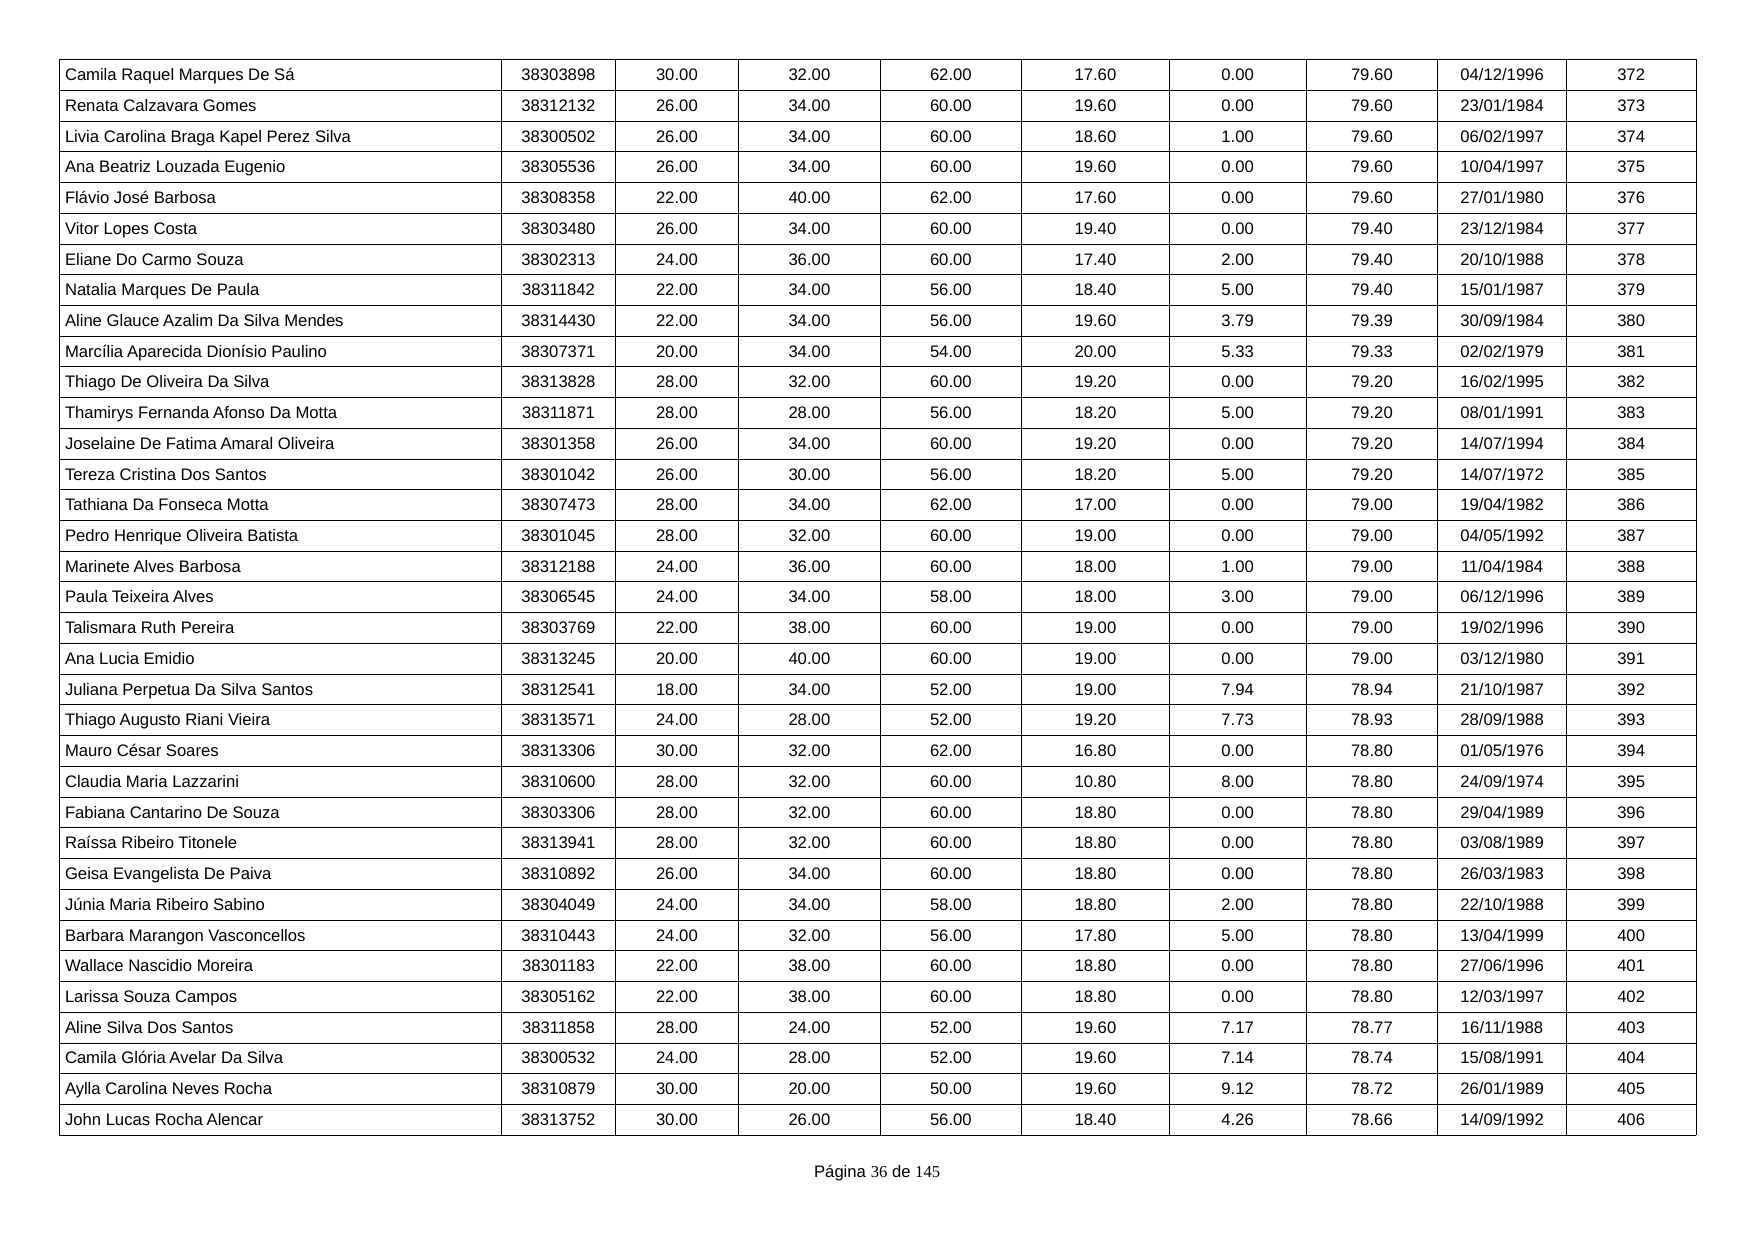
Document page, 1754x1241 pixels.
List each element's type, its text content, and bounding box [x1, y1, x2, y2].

table_cell 384 [1567, 429, 1696, 458]
table_cell 3.79 [1170, 306, 1306, 336]
table_cell 0.00 [1170, 798, 1306, 827]
table_cell 18.80 [1022, 798, 1169, 827]
table_cell 34.00 [739, 337, 880, 366]
table_cell 79.00 [1307, 644, 1437, 674]
table_cell 18.40 [1022, 275, 1169, 305]
table_cell 38.00 [739, 951, 880, 981]
table_cell Aline Silva Dos Santos [60, 1013, 501, 1042]
table_cell 78.80 [1307, 951, 1437, 981]
table_cell 16.80 [1022, 736, 1169, 766]
table_cell 58.00 [881, 890, 1021, 919]
table_cell 38313828 [502, 367, 615, 397]
table_cell 2.00 [1170, 890, 1306, 919]
table_cell 30.00 [616, 60, 738, 90]
table_cell 38312541 [502, 675, 615, 704]
table_cell 38301183 [502, 951, 615, 981]
table_cell 385 [1567, 460, 1696, 489]
table_cell 60.00 [881, 245, 1021, 274]
table_cell 394 [1567, 736, 1696, 766]
table_cell 18.00 [1022, 552, 1169, 581]
table_cell 12/03/1997 [1438, 982, 1566, 1012]
table_cell 15/08/1991 [1438, 1044, 1566, 1073]
table_cell 60.00 [881, 552, 1021, 581]
table_cell 5.33 [1170, 337, 1306, 366]
table_cell 14/09/1992 [1438, 1105, 1566, 1134]
table_cell 38312188 [502, 552, 615, 581]
table_cell 0.00 [1170, 91, 1306, 121]
table_cell Barbara Marangon Vasconcellos [60, 921, 501, 950]
table_cell 79.00 [1307, 613, 1437, 643]
table_cell 79.40 [1307, 214, 1437, 243]
table_cell Tereza Cristina Dos Santos [60, 460, 501, 489]
table_cell 390 [1567, 613, 1696, 643]
table_cell Mauro César Soares [60, 736, 501, 766]
table_cell 19.60 [1022, 1013, 1169, 1042]
table_cell 28.00 [616, 521, 738, 551]
table_cell 38308358 [502, 183, 615, 213]
table_cell 78.94 [1307, 675, 1437, 704]
table_cell 14/07/1994 [1438, 429, 1566, 458]
table_cell 10/04/1997 [1438, 152, 1566, 182]
table_cell 4.26 [1170, 1105, 1306, 1134]
table_cell 2.00 [1170, 245, 1306, 274]
table_cell 79.60 [1307, 91, 1437, 121]
table_cell 38301045 [502, 521, 615, 551]
table_cell 50.00 [881, 1074, 1021, 1104]
table_cell 78.80 [1307, 736, 1437, 766]
table_cell 38310443 [502, 921, 615, 950]
table_cell Camila Raquel Marques De Sá [60, 60, 501, 90]
table_cell 13/04/1999 [1438, 921, 1566, 950]
table_cell 11/04/1984 [1438, 552, 1566, 581]
table_cell 30/09/1984 [1438, 306, 1566, 336]
table_cell Joselaine De Fatima Amaral Oliveira [60, 429, 501, 458]
table_cell 30.00 [616, 1074, 738, 1104]
table_cell 14/07/1972 [1438, 460, 1566, 489]
table_cell 1.00 [1170, 552, 1306, 581]
table_cell 0.00 [1170, 736, 1306, 766]
table_cell 60.00 [881, 429, 1021, 458]
table_cell 24.00 [616, 890, 738, 919]
table_cell 19.20 [1022, 705, 1169, 735]
table_cell 22/10/1988 [1438, 890, 1566, 919]
table_cell 34.00 [739, 91, 880, 121]
table_cell 32.00 [739, 60, 880, 90]
table_cell 20.00 [616, 644, 738, 674]
table_cell 52.00 [881, 1013, 1021, 1042]
table_cell 406 [1567, 1105, 1696, 1134]
table_cell Camila Glória Avelar Da Silva [60, 1044, 501, 1073]
table_cell Raíssa Ribeiro Titonele [60, 828, 501, 858]
table_cell 389 [1567, 582, 1696, 612]
table_cell 60.00 [881, 367, 1021, 397]
table_cell 0.00 [1170, 521, 1306, 551]
table_cell 60.00 [881, 613, 1021, 643]
table_cell 52.00 [881, 1044, 1021, 1073]
table_cell 19.00 [1022, 644, 1169, 674]
table_cell 79.40 [1307, 245, 1437, 274]
table_cell 79.60 [1307, 122, 1437, 151]
table_cell 34.00 [739, 429, 880, 458]
table_cell 17.60 [1022, 183, 1169, 213]
table_cell 28.00 [616, 1013, 738, 1042]
table_cell 10.80 [1022, 767, 1169, 797]
table_cell 19.00 [1022, 521, 1169, 551]
table_cell 58.00 [881, 582, 1021, 612]
table_cell 26.00 [616, 122, 738, 151]
table_cell 18.20 [1022, 398, 1169, 428]
table_cell 0.00 [1170, 951, 1306, 981]
table_cell 27/01/1980 [1438, 183, 1566, 213]
table_cell 0.00 [1170, 429, 1306, 458]
table_cell 38303306 [502, 798, 615, 827]
table_cell 19.20 [1022, 367, 1169, 397]
table_cell 27/06/1996 [1438, 951, 1566, 981]
table_cell 24.00 [739, 1013, 880, 1042]
table_cell 52.00 [881, 705, 1021, 735]
table_cell 29/04/1989 [1438, 798, 1566, 827]
table_cell 38311871 [502, 398, 615, 428]
table_cell 5.00 [1170, 275, 1306, 305]
table_cell 38311858 [502, 1013, 615, 1042]
table_cell 30.00 [616, 736, 738, 766]
table_cell Vitor Lopes Costa [60, 214, 501, 243]
table_cell 38310892 [502, 859, 615, 889]
table_cell 28.00 [739, 398, 880, 428]
table_cell 30.00 [616, 1105, 738, 1134]
table_cell 34.00 [739, 306, 880, 336]
table_cell 378 [1567, 245, 1696, 274]
table_cell Pedro Henrique Oliveira Batista [60, 521, 501, 551]
table_cell 22.00 [616, 613, 738, 643]
table_cell 79.60 [1307, 183, 1437, 213]
table_cell 5.00 [1170, 921, 1306, 950]
table_cell 18.00 [616, 675, 738, 704]
table_cell 60.00 [881, 859, 1021, 889]
table_cell 383 [1567, 398, 1696, 428]
table_cell 24.00 [616, 582, 738, 612]
table_cell 20.00 [739, 1074, 880, 1104]
table_cell 02/02/1979 [1438, 337, 1566, 366]
table_cell 23/12/1984 [1438, 214, 1566, 243]
table_cell 60.00 [881, 767, 1021, 797]
table_cell 06/02/1997 [1438, 122, 1566, 151]
table_cell 78.80 [1307, 890, 1437, 919]
table_cell Juliana Perpetua Da Silva Santos [60, 675, 501, 704]
table_cell 79.00 [1307, 490, 1437, 520]
table_cell 26.00 [616, 152, 738, 182]
table_cell 60.00 [881, 122, 1021, 151]
table_cell 38312132 [502, 91, 615, 121]
table_cell Renata Calzavara Gomes [60, 91, 501, 121]
table_cell 38313571 [502, 705, 615, 735]
table_cell 17.80 [1022, 921, 1169, 950]
table_cell Ana Lucia Emidio [60, 644, 501, 674]
table_cell 1.00 [1170, 122, 1306, 151]
table_cell 28.00 [616, 798, 738, 827]
table_cell 17.60 [1022, 60, 1169, 90]
table_cell 405 [1567, 1074, 1696, 1104]
table_cell 28.00 [616, 828, 738, 858]
table_cell 22.00 [616, 275, 738, 305]
table_cell 78.80 [1307, 798, 1437, 827]
table_cell 402 [1567, 982, 1696, 1012]
table_cell 60.00 [881, 91, 1021, 121]
table_cell 395 [1567, 767, 1696, 797]
table_cell 34.00 [739, 582, 880, 612]
table_cell 28.00 [616, 490, 738, 520]
table_cell Júnia Maria Ribeiro Sabino [60, 890, 501, 919]
table_cell 381 [1567, 337, 1696, 366]
table_cell 24.00 [616, 921, 738, 950]
table_cell 38313245 [502, 644, 615, 674]
table_cell 22.00 [616, 183, 738, 213]
table_cell 03/12/1980 [1438, 644, 1566, 674]
table_cell 78.80 [1307, 859, 1437, 889]
table_cell 28.00 [616, 367, 738, 397]
table_cell 372 [1567, 60, 1696, 90]
table_cell 0.00 [1170, 214, 1306, 243]
table_cell 26.00 [616, 91, 738, 121]
table_cell Aline Glauce Azalim Da Silva Mendes [60, 306, 501, 336]
table_cell 16/02/1995 [1438, 367, 1566, 397]
table_cell 19.60 [1022, 91, 1169, 121]
table_cell 0.00 [1170, 613, 1306, 643]
table_cell 19/02/1996 [1438, 613, 1566, 643]
table_cell Eliane Do Carmo Souza [60, 245, 501, 274]
table_cell 17.40 [1022, 245, 1169, 274]
table_cell 79.39 [1307, 306, 1437, 336]
table_cell 26.00 [616, 859, 738, 889]
table_cell 28/09/1988 [1438, 705, 1566, 735]
table_cell 60.00 [881, 521, 1021, 551]
table_cell 79.20 [1307, 429, 1437, 458]
table_cell 20/10/1988 [1438, 245, 1566, 274]
table_cell Ana Beatriz Louzada Eugenio [60, 152, 501, 182]
table_cell 34.00 [739, 152, 880, 182]
table_cell Marcília Aparecida Dionísio Paulino [60, 337, 501, 366]
table_cell 79.00 [1307, 552, 1437, 581]
table_cell 32.00 [739, 767, 880, 797]
table_cell 393 [1567, 705, 1696, 735]
table_cell 03/08/1989 [1438, 828, 1566, 858]
table_cell 0.00 [1170, 367, 1306, 397]
table_cell 24.00 [616, 552, 738, 581]
table_cell 38301042 [502, 460, 615, 489]
table_cell 380 [1567, 306, 1696, 336]
table_cell 78.77 [1307, 1013, 1437, 1042]
table_cell 26.00 [616, 460, 738, 489]
table_cell 60.00 [881, 982, 1021, 1012]
table_cell 26.00 [739, 1105, 880, 1134]
table_cell 28.00 [739, 705, 880, 735]
table_cell Flávio José Barbosa [60, 183, 501, 213]
table_cell 01/05/1976 [1438, 736, 1566, 766]
table_cell 18.20 [1022, 460, 1169, 489]
table_cell 0.00 [1170, 859, 1306, 889]
table_cell Claudia Maria Lazzarini [60, 767, 501, 797]
table_cell 24.00 [616, 705, 738, 735]
table_cell 18.80 [1022, 828, 1169, 858]
table_cell 15/01/1987 [1438, 275, 1566, 305]
table_cell 26.00 [616, 214, 738, 243]
table_cell 34.00 [739, 675, 880, 704]
table_cell 18.80 [1022, 890, 1169, 919]
table_cell 3.00 [1170, 582, 1306, 612]
table_cell 38.00 [739, 982, 880, 1012]
table_cell 396 [1567, 798, 1696, 827]
table_cell 62.00 [881, 183, 1021, 213]
table_cell 7.14 [1170, 1044, 1306, 1073]
table_cell Tathiana Da Fonseca Motta [60, 490, 501, 520]
table_cell 79.60 [1307, 60, 1437, 90]
table_cell 18.40 [1022, 1105, 1169, 1134]
table_cell 56.00 [881, 275, 1021, 305]
table_cell 28.00 [616, 767, 738, 797]
table_cell 36.00 [739, 552, 880, 581]
table_cell Talismara Ruth Pereira [60, 613, 501, 643]
table_cell 374 [1567, 122, 1696, 151]
table_cell 397 [1567, 828, 1696, 858]
table_cell 34.00 [739, 490, 880, 520]
table_cell 18.80 [1022, 859, 1169, 889]
table_cell 38300532 [502, 1044, 615, 1073]
table_cell Larissa Souza Campos [60, 982, 501, 1012]
table_cell 60.00 [881, 644, 1021, 674]
table_cell Thiago De Oliveira Da Silva [60, 367, 501, 397]
table_cell 32.00 [739, 828, 880, 858]
table_cell 5.00 [1170, 460, 1306, 489]
table_cell 30.00 [739, 460, 880, 489]
table_cell 08/01/1991 [1438, 398, 1566, 428]
table_cell 19.60 [1022, 152, 1169, 182]
table_cell 7.17 [1170, 1013, 1306, 1042]
table_cell 5.00 [1170, 398, 1306, 428]
table_cell 40.00 [739, 183, 880, 213]
table_cell 04/05/1992 [1438, 521, 1566, 551]
table_cell 79.20 [1307, 460, 1437, 489]
table_cell 62.00 [881, 490, 1021, 520]
table_cell 0.00 [1170, 490, 1306, 520]
table_cell 24.00 [616, 1044, 738, 1073]
table_cell 38313752 [502, 1105, 615, 1134]
table_cell 373 [1567, 91, 1696, 121]
table_cell 79.00 [1307, 582, 1437, 612]
table_cell 56.00 [881, 306, 1021, 336]
table_cell Livia Carolina Braga Kapel Perez Silva [60, 122, 501, 151]
table_cell 19.00 [1022, 613, 1169, 643]
table_cell 0.00 [1170, 828, 1306, 858]
table_cell 20.00 [616, 337, 738, 366]
table_cell 401 [1567, 951, 1696, 981]
table_cell 22.00 [616, 982, 738, 1012]
table_cell 38310879 [502, 1074, 615, 1104]
table_cell 79.00 [1307, 521, 1437, 551]
table_cell 56.00 [881, 398, 1021, 428]
table_cell 19.20 [1022, 429, 1169, 458]
table_cell 28.00 [616, 398, 738, 428]
table_cell 32.00 [739, 367, 880, 397]
table_cell 62.00 [881, 736, 1021, 766]
table_cell 32.00 [739, 921, 880, 950]
table_cell 379 [1567, 275, 1696, 305]
table_cell 19.60 [1022, 1074, 1169, 1104]
table_cell 79.20 [1307, 398, 1437, 428]
table_cell 22.00 [616, 951, 738, 981]
table_cell 79.20 [1307, 367, 1437, 397]
table_cell Wallace Nascidio Moreira [60, 951, 501, 981]
table_cell 26.00 [616, 429, 738, 458]
table_cell 78.66 [1307, 1105, 1437, 1134]
table_cell 16/11/1988 [1438, 1013, 1566, 1042]
table_cell 388 [1567, 552, 1696, 581]
table_cell 38313941 [502, 828, 615, 858]
table_cell 0.00 [1170, 183, 1306, 213]
table_cell John Lucas Rocha Alencar [60, 1105, 501, 1134]
table_cell 26/03/1983 [1438, 859, 1566, 889]
table_cell Geisa Evangelista De Paiva [60, 859, 501, 889]
table_cell 399 [1567, 890, 1696, 919]
table_cell 375 [1567, 152, 1696, 182]
table_cell 0.00 [1170, 60, 1306, 90]
table_cell 78.72 [1307, 1074, 1437, 1104]
table_cell 28.00 [739, 1044, 880, 1073]
table_cell 7.73 [1170, 705, 1306, 735]
table_cell 38306545 [502, 582, 615, 612]
table_cell 38304049 [502, 890, 615, 919]
table_cell 60.00 [881, 214, 1021, 243]
table_cell 38307371 [502, 337, 615, 366]
table_cell 18.80 [1022, 951, 1169, 981]
table_cell 52.00 [881, 675, 1021, 704]
table_cell 24/09/1974 [1438, 767, 1566, 797]
table_cell 78.80 [1307, 828, 1437, 858]
table_cell 38311842 [502, 275, 615, 305]
table_cell 0.00 [1170, 152, 1306, 182]
table_cell 23/01/1984 [1438, 91, 1566, 121]
table_cell 79.33 [1307, 337, 1437, 366]
table_cell 20.00 [1022, 337, 1169, 366]
table_cell 54.00 [881, 337, 1021, 366]
table_cell 79.60 [1307, 152, 1437, 182]
table_cell 32.00 [739, 521, 880, 551]
table_cell 19.60 [1022, 1044, 1169, 1073]
table_cell 398 [1567, 859, 1696, 889]
table_cell 7.94 [1170, 675, 1306, 704]
table_cell 79.40 [1307, 275, 1437, 305]
table_cell 34.00 [739, 122, 880, 151]
table_cell 78.74 [1307, 1044, 1437, 1073]
table_cell Paula Teixeira Alves [60, 582, 501, 612]
table_cell Aylla Carolina Neves Rocha [60, 1074, 501, 1104]
table_cell 19/04/1982 [1438, 490, 1566, 520]
table_cell 38300502 [502, 122, 615, 151]
table_cell 40.00 [739, 644, 880, 674]
table_cell 19.40 [1022, 214, 1169, 243]
table_cell 38302313 [502, 245, 615, 274]
table_cell 38301358 [502, 429, 615, 458]
table_cell 78.80 [1307, 767, 1437, 797]
table_cell 376 [1567, 183, 1696, 213]
table_cell 24.00 [616, 245, 738, 274]
table_cell 78.80 [1307, 982, 1437, 1012]
table_cell 22.00 [616, 306, 738, 336]
table_cell 391 [1567, 644, 1696, 674]
table_cell 56.00 [881, 460, 1021, 489]
table_cell 0.00 [1170, 982, 1306, 1012]
table_cell Natalia Marques De Paula [60, 275, 501, 305]
table_cell 36.00 [739, 245, 880, 274]
table_cell 400 [1567, 921, 1696, 950]
table_cell 56.00 [881, 1105, 1021, 1134]
table_cell 38.00 [739, 613, 880, 643]
table_cell Thamirys Fernanda Afonso Da Motta [60, 398, 501, 428]
table_cell 18.00 [1022, 582, 1169, 612]
table_cell 62.00 [881, 60, 1021, 90]
table_cell 04/12/1996 [1438, 60, 1566, 90]
table_cell 0.00 [1170, 644, 1306, 674]
table_cell Thiago Augusto Riani Vieira [60, 705, 501, 735]
table_cell 403 [1567, 1013, 1696, 1042]
table_cell 34.00 [739, 859, 880, 889]
table_cell 38314430 [502, 306, 615, 336]
table_cell 9.12 [1170, 1074, 1306, 1104]
table_cell 34.00 [739, 890, 880, 919]
table_cell 404 [1567, 1044, 1696, 1073]
table_cell 34.00 [739, 275, 880, 305]
table_cell 38307473 [502, 490, 615, 520]
table_cell 38303898 [502, 60, 615, 90]
table_cell 38303480 [502, 214, 615, 243]
table_cell 8.00 [1170, 767, 1306, 797]
table_cell 21/10/1987 [1438, 675, 1566, 704]
table_cell 60.00 [881, 152, 1021, 182]
table_cell 18.80 [1022, 982, 1169, 1012]
table_cell 78.80 [1307, 921, 1437, 950]
table_cell 56.00 [881, 921, 1021, 950]
table_cell 38310600 [502, 767, 615, 797]
table_cell 38305536 [502, 152, 615, 182]
table_cell 38303769 [502, 613, 615, 643]
table_cell 18.60 [1022, 122, 1169, 151]
table_cell 32.00 [739, 798, 880, 827]
table_cell 34.00 [739, 214, 880, 243]
table_cell 60.00 [881, 951, 1021, 981]
table_cell 38305162 [502, 982, 615, 1012]
table_cell 392 [1567, 675, 1696, 704]
table_cell 19.00 [1022, 675, 1169, 704]
table_cell 38313306 [502, 736, 615, 766]
table_cell 387 [1567, 521, 1696, 551]
table_cell Fabiana Cantarino De Souza [60, 798, 501, 827]
table_cell 17.00 [1022, 490, 1169, 520]
table_cell 377 [1567, 214, 1696, 243]
table_cell 06/12/1996 [1438, 582, 1566, 612]
table_cell 26/01/1989 [1438, 1074, 1566, 1104]
table_cell 78.93 [1307, 705, 1437, 735]
table_cell 32.00 [739, 736, 880, 766]
table_cell 382 [1567, 367, 1696, 397]
table_cell 19.60 [1022, 306, 1169, 336]
table_cell 60.00 [881, 798, 1021, 827]
table_cell 386 [1567, 490, 1696, 520]
table_cell 60.00 [881, 828, 1021, 858]
table_cell Marinete Alves Barbosa [60, 552, 501, 581]
